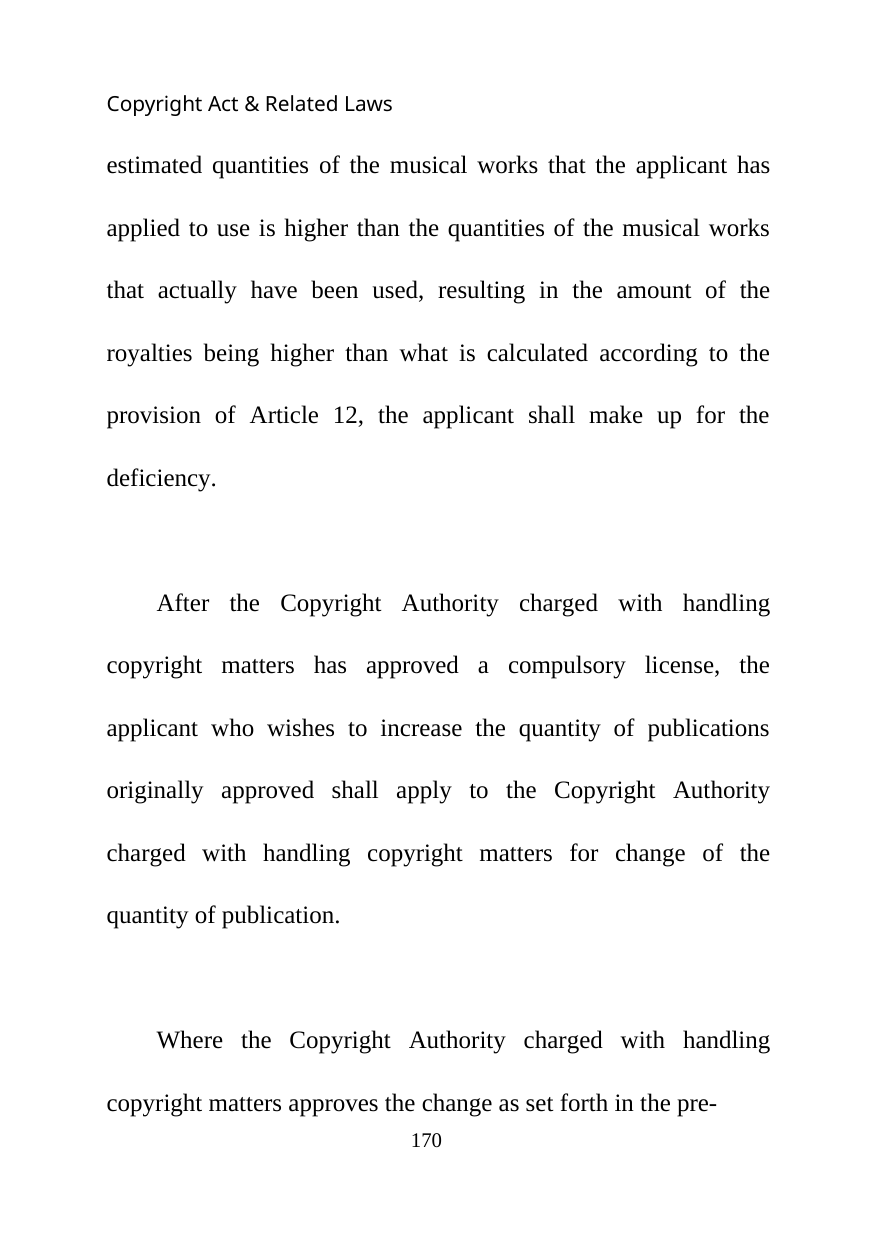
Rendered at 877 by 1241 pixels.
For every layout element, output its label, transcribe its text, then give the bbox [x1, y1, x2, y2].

text Where the Copyright Authority charged with handling copyright matters approves the change as set forth in the pre- [106, 998, 771, 1123]
text After the Copyright Authority charged with handling copyright matters has approved a compulsory license, the applicant who wishes to increase the quantity of publications originally approved shall apply to the Copyright Authority charged with handling copyright matters for change of the quantity of publication. [106, 560, 771, 935]
text estimated quantities of the musical works that the applicant has applied to use is higher than the quantities of the musical works that actually have been used, resulting in the amount of the royalties being higher than what is calculated according to the provision of Article 12, the applicant shall make up for the deficiency. [106, 123, 771, 498]
